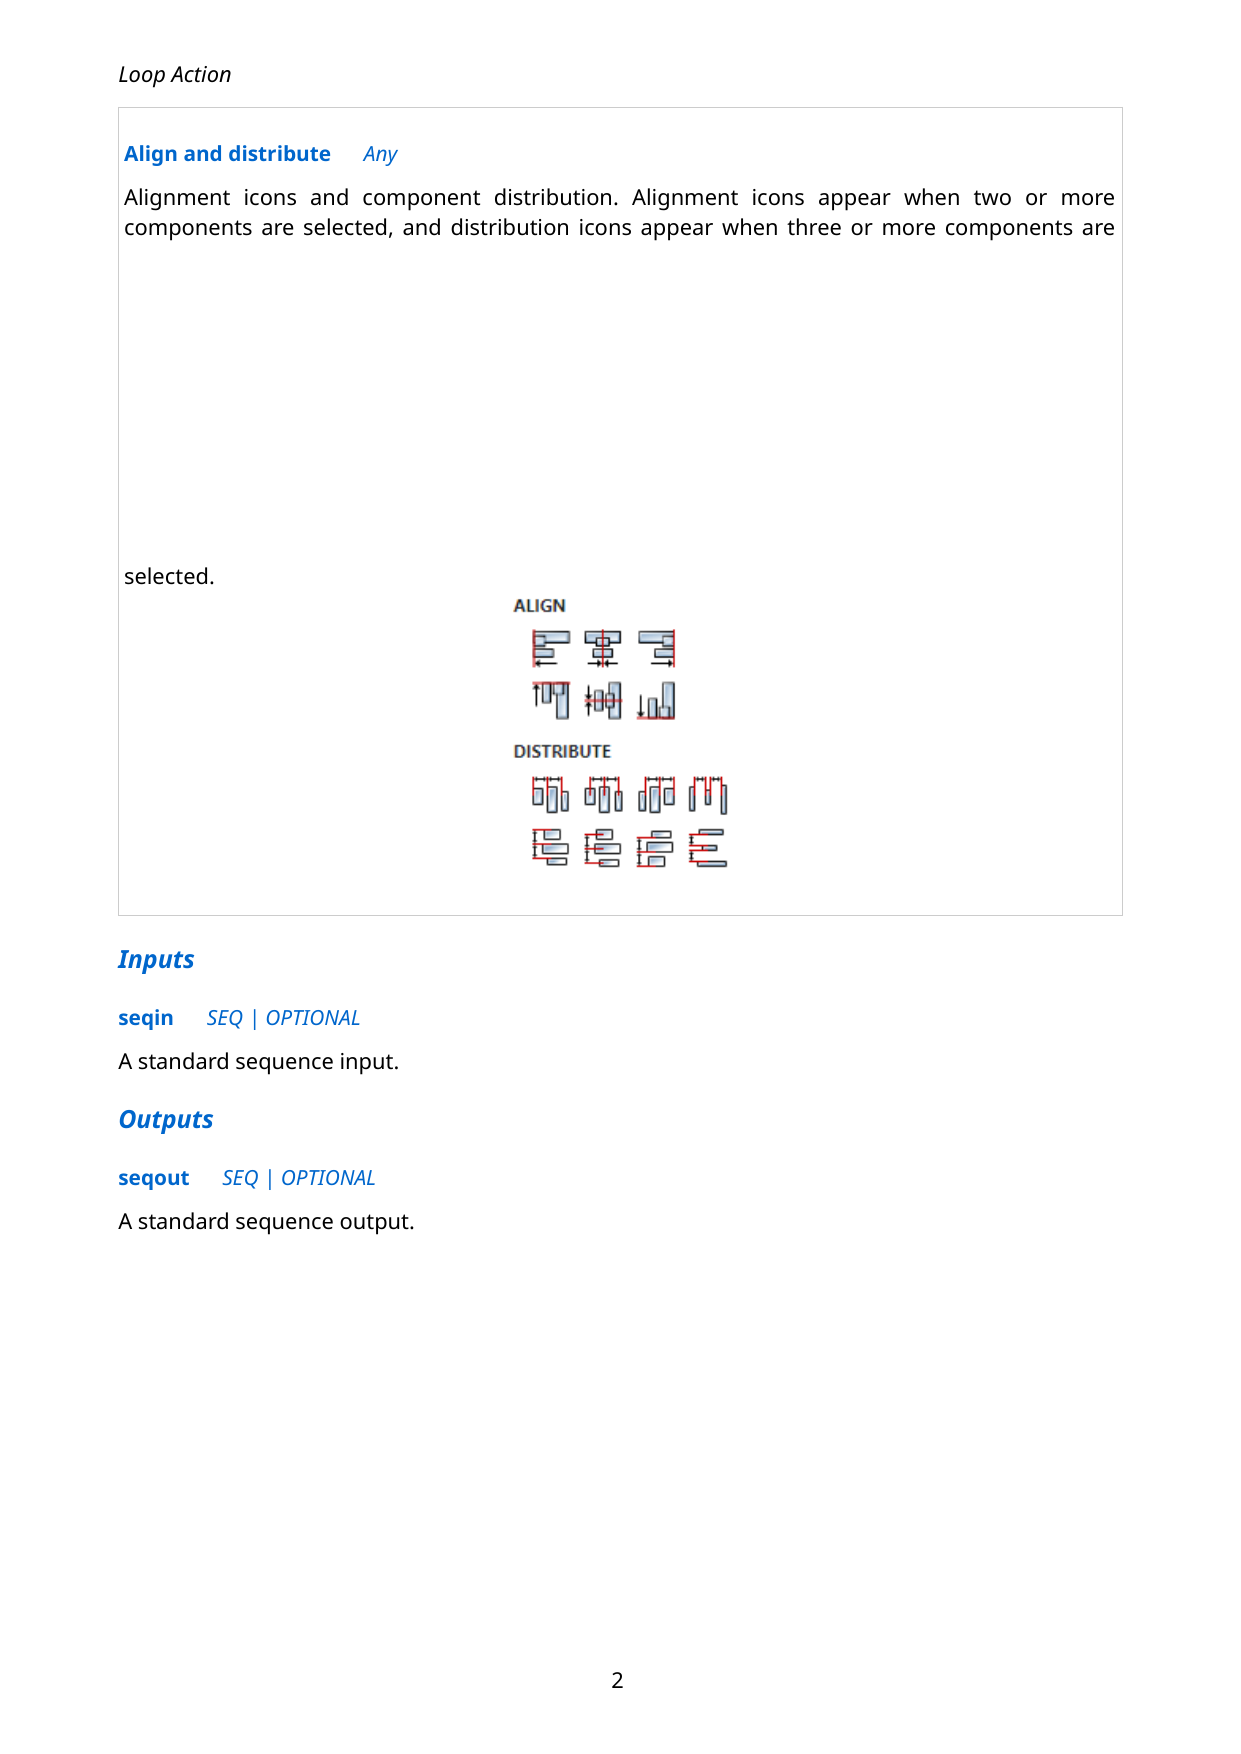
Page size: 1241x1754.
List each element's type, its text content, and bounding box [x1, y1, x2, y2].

table_cell Align and distribute Any Alignment icons and component distribution. Alignment icons appear when two or more components are selected, and distribution icons appear when three or more components are selected. [119, 108, 1122, 915]
subtitle seqout SEQ | OPTIONAL [118, 1163, 1122, 1191]
text A standard sequence output. [118, 1206, 1122, 1236]
picture [490, 590, 750, 880]
subtitle Inputs [118, 942, 1122, 976]
text A standard sequence input. [118, 1046, 1122, 1076]
subtitle seqin SEQ | OPTIONAL [118, 1003, 1122, 1031]
subtitle Outputs [118, 1102, 1122, 1136]
